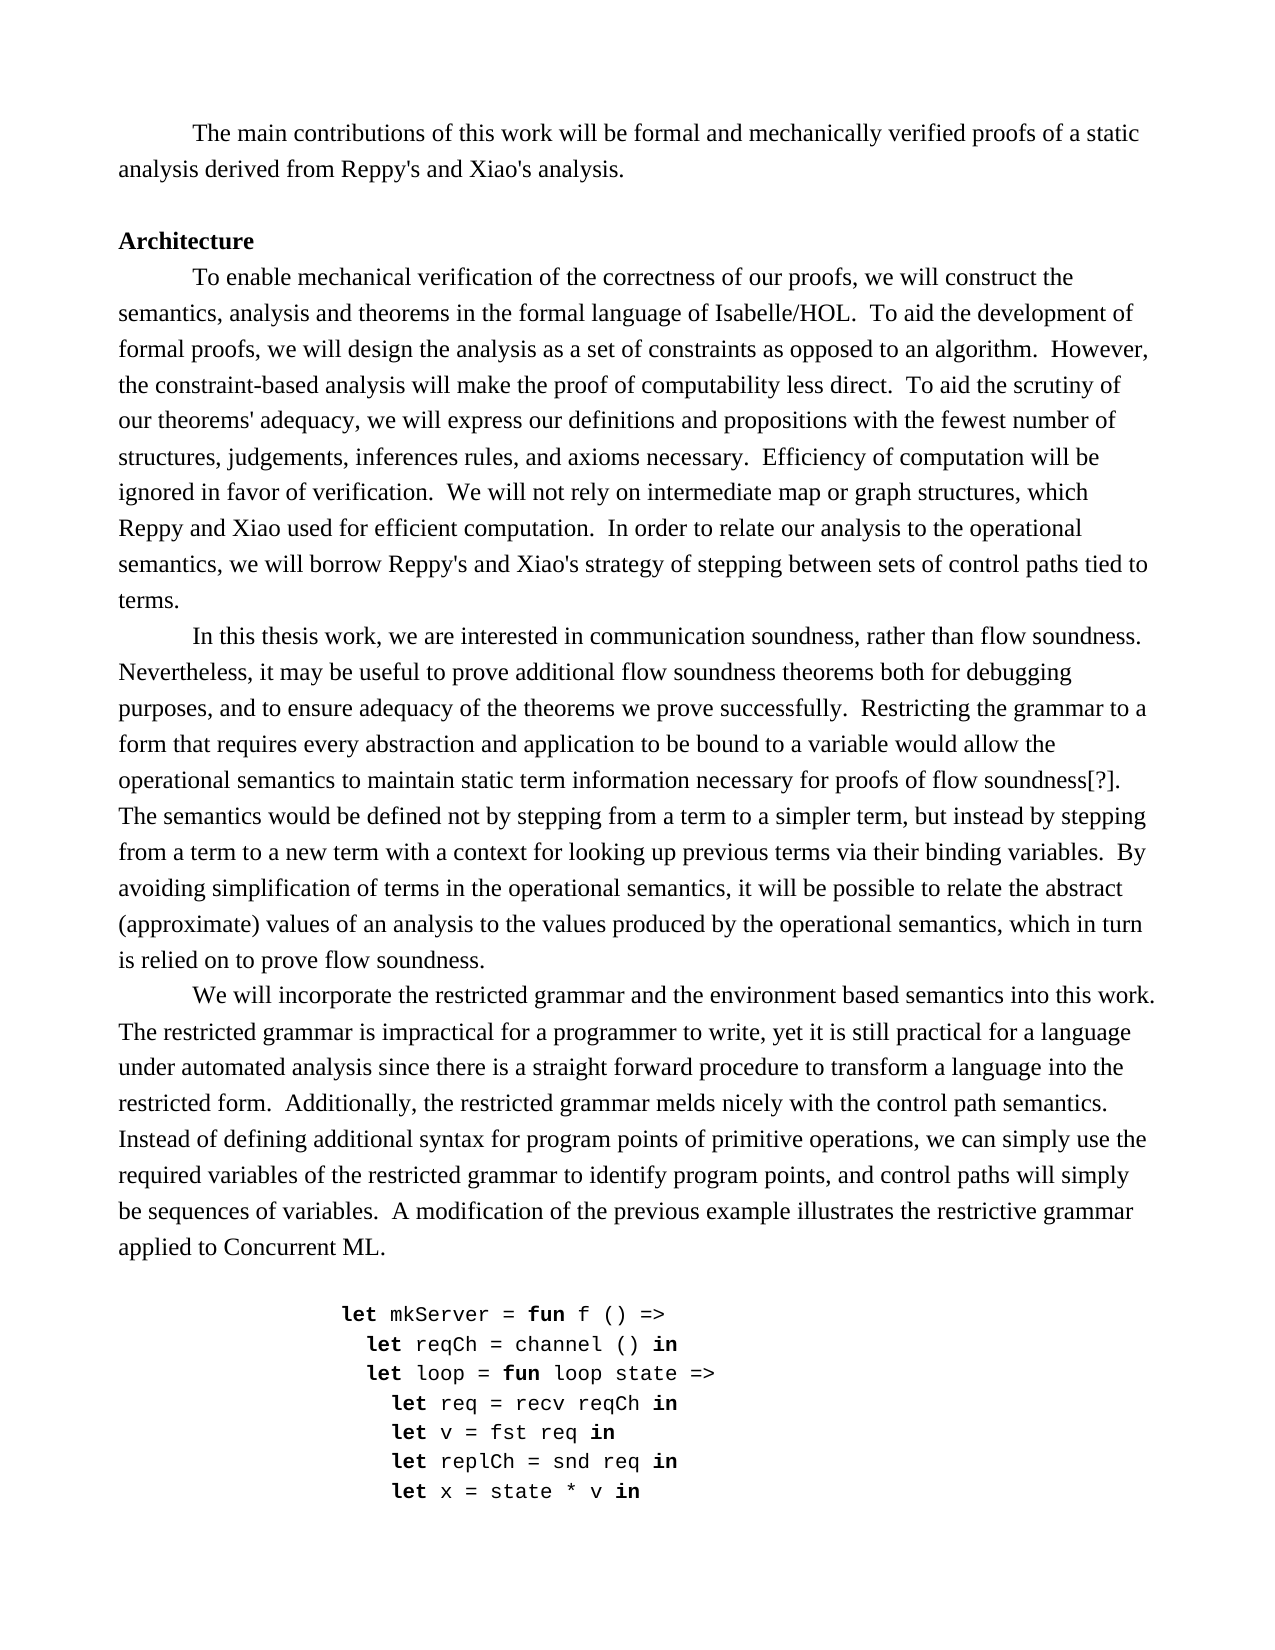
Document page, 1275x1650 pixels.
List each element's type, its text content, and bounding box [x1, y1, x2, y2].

text let v = fst req in [340, 1422, 1157, 1446]
text We will incorporate the restricted grammar and the environment based semantics into this work. The restricted grammar is impractical for a programmer to write, yet it is still practical for a language under automated analysis since there is a straight forward procedure to transform a language into the restricted form. Additionally, the restricted grammar melds nicely with the control path semantics. Instead of defining additional syntax for program points of primitive operations, we can simply use the required variables of the restricted grammar to identify program points, and control paths will simply be sequences of variables. A modification of the previous example illustrates the restrictive grammar applied to Concurrent ML. [118, 981, 1157, 1261]
text let mkServer = fun f () => [340, 1304, 1157, 1328]
text The main contributions of this work will be formal and mechanically verified proofs of a static analysis derived from Reppy's and Xiao's analysis. [118, 118, 1157, 183]
text let loop = fun loop state => [340, 1363, 1157, 1387]
text let replCh = snd req in [340, 1451, 1157, 1475]
text In this thesis work, we are interested in communication soundness, rather than flow soundness. Nevertheless, it may be useful to prove additional flow soundness theorems both for debugging purposes, and to ensure adequacy of the theorems we prove successfully. Restricting the grammar to a form that requires every abstraction and application to be bound to a variable would allow the operational semantics to maintain static term information necessary for proofs of flow soundness[?]. The semantics would be defined not by stepping from a term to a simpler term, but instead by stepping from a term to a new term with a context for looking up previous terms via their binding variables. By avoiding simplification of terms in the operational semantics, it will be possible to relate the abstract (approximate) values of an analysis to the values produced by the operational semantics, which in turn is relied on to prove flow soundness. [118, 621, 1157, 973]
text let reqCh = channel () in [340, 1333, 1157, 1357]
text let x = state * v in [340, 1481, 1157, 1504]
text Architecture [118, 226, 1157, 255]
text To enable mechanical verification of the correctness of our proofs, we will construct the semantics, analysis and theorems in the formal language of Isabelle/HOL. To aid the development of formal proofs, we will design the analysis as a set of constraints as opposed to an algorithm. However, the constraint-based analysis will make the proof of computability less direct. To aid the scrutiny of our theorems' adequacy, we will express our definitions and propositions with the fewest number of structures, judgements, inferences rules, and axioms necessary. Efficiency of computation will be ignored in favor of verification. We will not rely on intermediate map or graph structures, which Reppy and Xiao used for efficient computation. In order to relate our analysis to the operational semantics, we will borrow Reppy's and Xiao's strategy of stepping between sets of control paths tied to terms. [118, 262, 1157, 614]
text let req = recv reqCh in [340, 1392, 1157, 1416]
